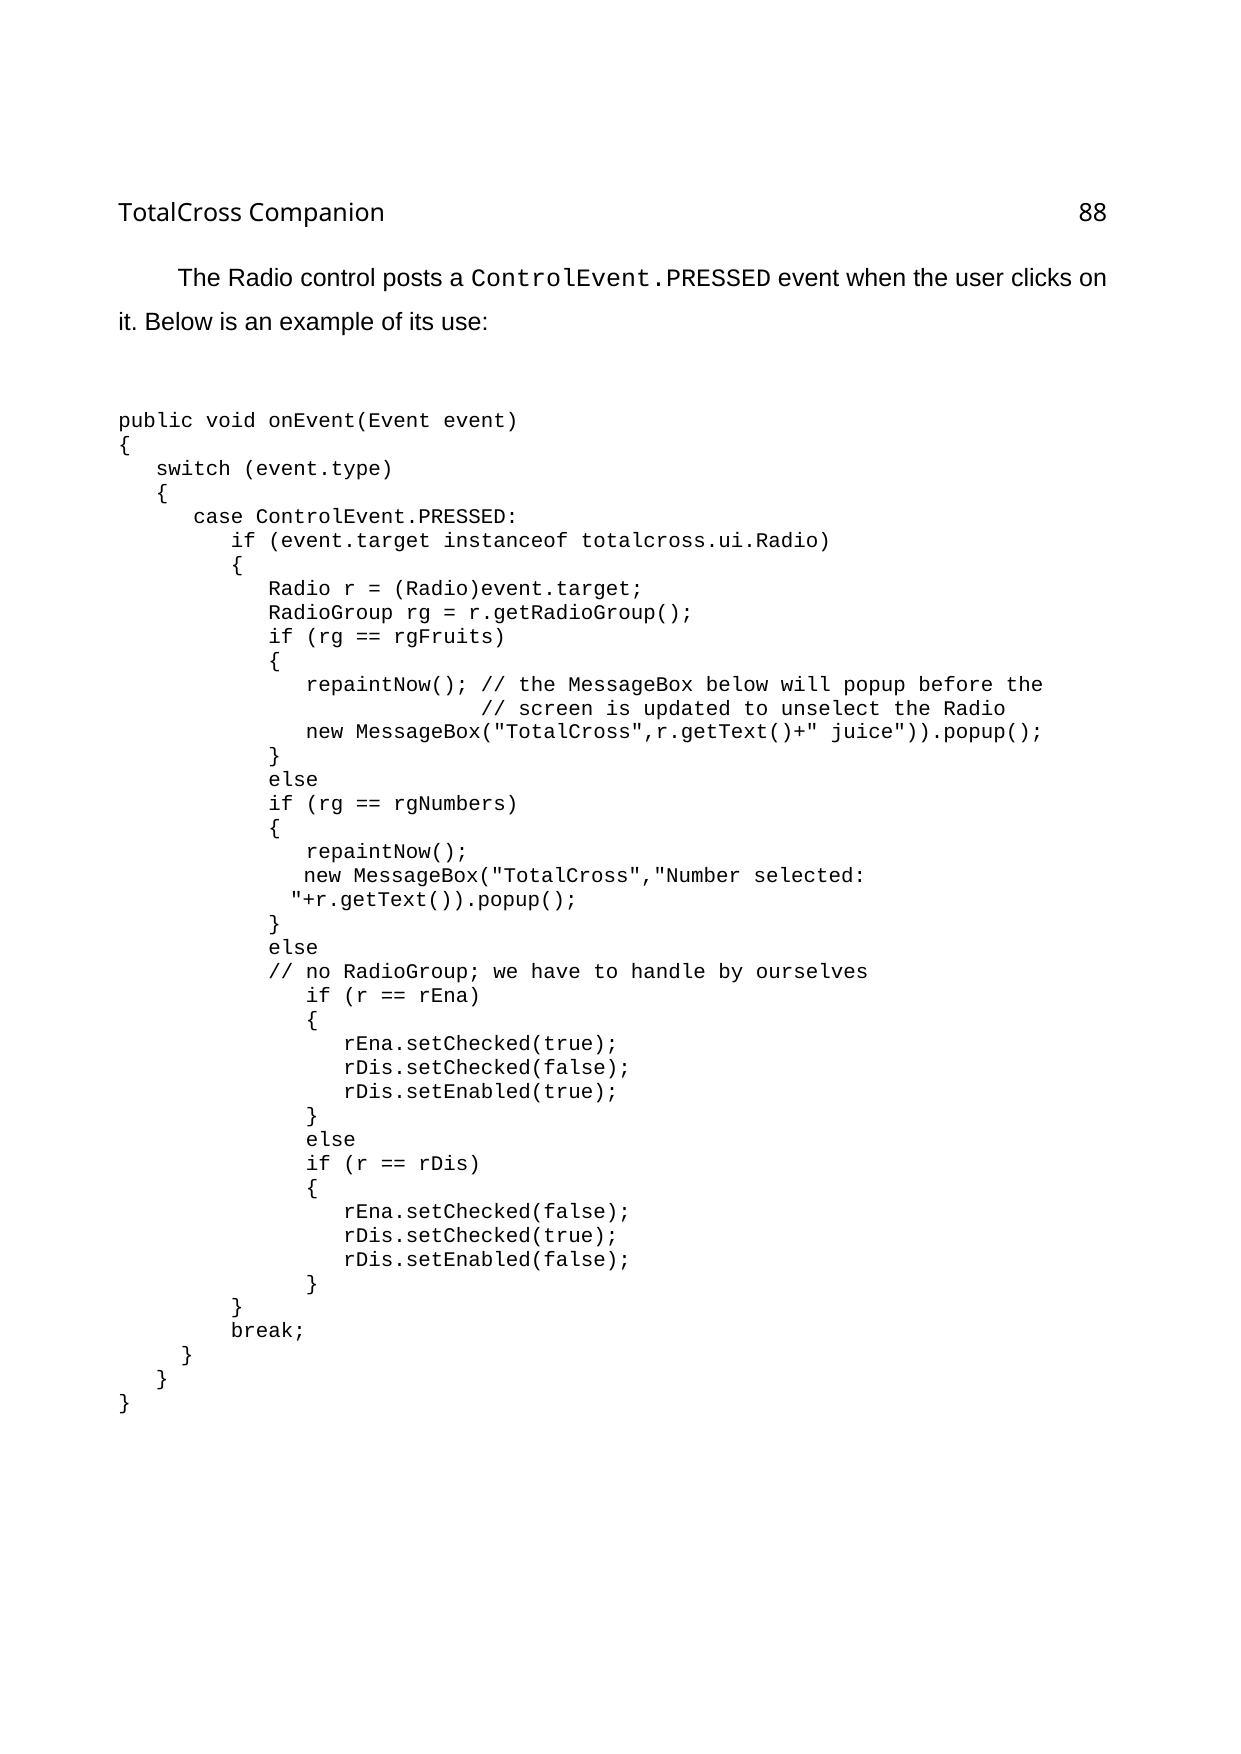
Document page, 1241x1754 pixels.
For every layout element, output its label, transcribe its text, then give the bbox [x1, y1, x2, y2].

text } [118, 1392, 1122, 1416]
text Radio r = (Radio)event.target; [118, 578, 1122, 602]
text new MessageBox("TotalCross","Number selected: "+r.getText()).popup(); [118, 865, 1122, 913]
text rDis.setEnabled(true); [118, 1081, 1122, 1105]
text The Radio control posts a ControlEvent.PRESSED event when the user clicks on it. Below is an example of its use: [118, 264, 1122, 336]
text } [118, 1272, 1122, 1296]
text repaintNow(); [118, 841, 1122, 865]
text if (rg == rgFruits) [118, 626, 1122, 649]
text else [118, 769, 1122, 793]
text if (r == rEna) [118, 985, 1122, 1009]
text case ControlEvent.PRESSED: [118, 506, 1122, 530]
text { [118, 554, 1122, 578]
text RadioGroup rg = r.getRadioGroup(); [118, 602, 1122, 626]
text // no RadioGroup; we have to handle by ourselves [118, 961, 1122, 985]
text rDis.setChecked(false); [118, 1057, 1122, 1081]
text else [118, 1129, 1122, 1153]
text { [118, 434, 1122, 458]
text rDis.setChecked(true); [118, 1224, 1122, 1248]
text } [118, 1296, 1122, 1320]
text repaintNow(); // the MessageBox below will popup before the [118, 673, 1122, 697]
text } [118, 913, 1122, 937]
text rEna.setChecked(false); [118, 1201, 1122, 1224]
text if (r == rDis) [118, 1153, 1122, 1177]
text { [118, 817, 1122, 841]
text new MessageBox("TotalCross",r.getText()+" juice")).popup(); [118, 721, 1122, 745]
text switch (event.type) [118, 458, 1122, 482]
text if (rg == rgNumbers) [118, 793, 1122, 817]
text } [118, 1105, 1122, 1129]
text // screen is updated to unselect the Radio [118, 697, 1122, 721]
text { [118, 482, 1122, 506]
text else [118, 937, 1122, 961]
text rDis.setEnabled(false); [118, 1248, 1122, 1272]
text } [118, 745, 1122, 769]
text rEna.setChecked(true); [118, 1033, 1122, 1057]
text { [118, 1177, 1122, 1201]
text } [118, 1344, 1122, 1368]
text break; [118, 1320, 1122, 1344]
text { [118, 1009, 1122, 1033]
text if (event.target instanceof totalcross.ui.Radio) [118, 530, 1122, 554]
text public void onEvent(Event event) [118, 410, 1122, 434]
text } [118, 1368, 1122, 1392]
text { [118, 649, 1122, 673]
